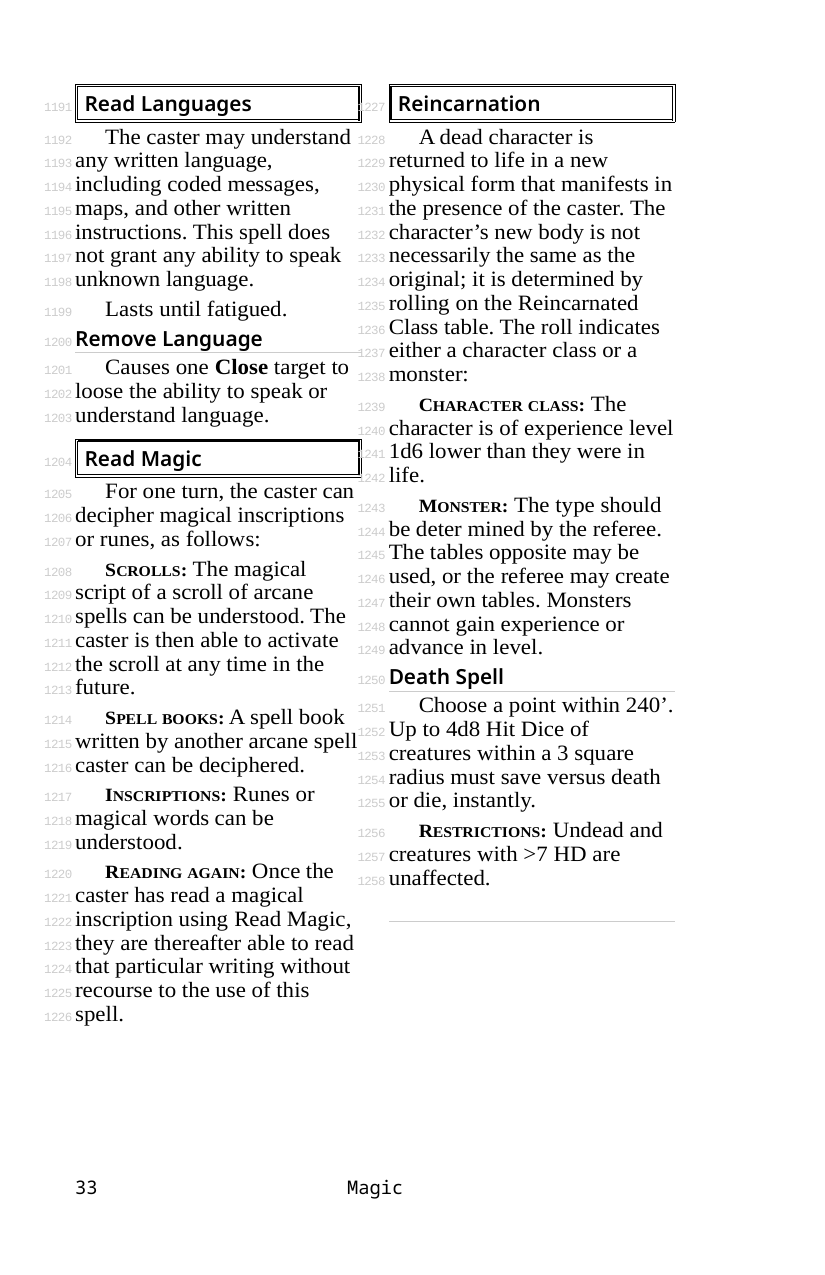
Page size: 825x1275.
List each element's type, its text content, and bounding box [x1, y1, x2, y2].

subtitle Read Languages [78, 87, 358, 119]
text The caster may understand any written language, including coded messages, maps, and other written instructions. This spell does not grant any ability to speak unknown language. [75, 125, 362, 291]
text For one turn, the caster can decipher magical inscriptions or runes, as follows: [75, 480, 362, 551]
text Spell books: A spell book written by another arcane spell caster can be deciphered. [75, 706, 362, 777]
text Scrolls: The magical script of a scroll of arcane spells can be understood. The caster is then able to activate the scroll at any time in the future. [75, 557, 362, 699]
text Restrictions: Undead and creatures with >7 HD are unaffected. [388, 819, 675, 890]
text Character class: The character is of experience level 1d6 lower than they were in life. [388, 392, 675, 487]
text A dead character is returned to life in a new physical form that manifests in the presence of the caster. The character’s new body is not necessarily the same as the original; it is determined by rolling on the Reincarnated Class table. The roll indicates either a character class or a monster: [388, 125, 675, 386]
text Causes one close target to loose the ability to speak or understand language. [75, 356, 362, 427]
subtitle Death Spell [388, 662, 675, 691]
text Monster: The type should be deter mined by the referee. The tables opposite may be used, or the referee may create their own tables. Monsters cannot gain experience or advance in level. [388, 493, 675, 659]
text Lasts until fatigued. [75, 297, 362, 321]
subtitle Remove Language [75, 324, 362, 352]
subtitle Reincarnation [392, 87, 672, 119]
text Choose a point within 240’. Up to 4d8 Hit Dice of creatures within a 3 square radius must save versus death or die, instantly. [388, 694, 675, 813]
text Inscriptions: Runes or magical words can be understood. [75, 783, 362, 854]
subtitle Read Magic [78, 442, 358, 474]
text Reading again: Once the caster has read a magical inscription using Read Magic, they are thereafter able to read that particular writing without recourse to the use of this spell. [75, 860, 362, 1026]
